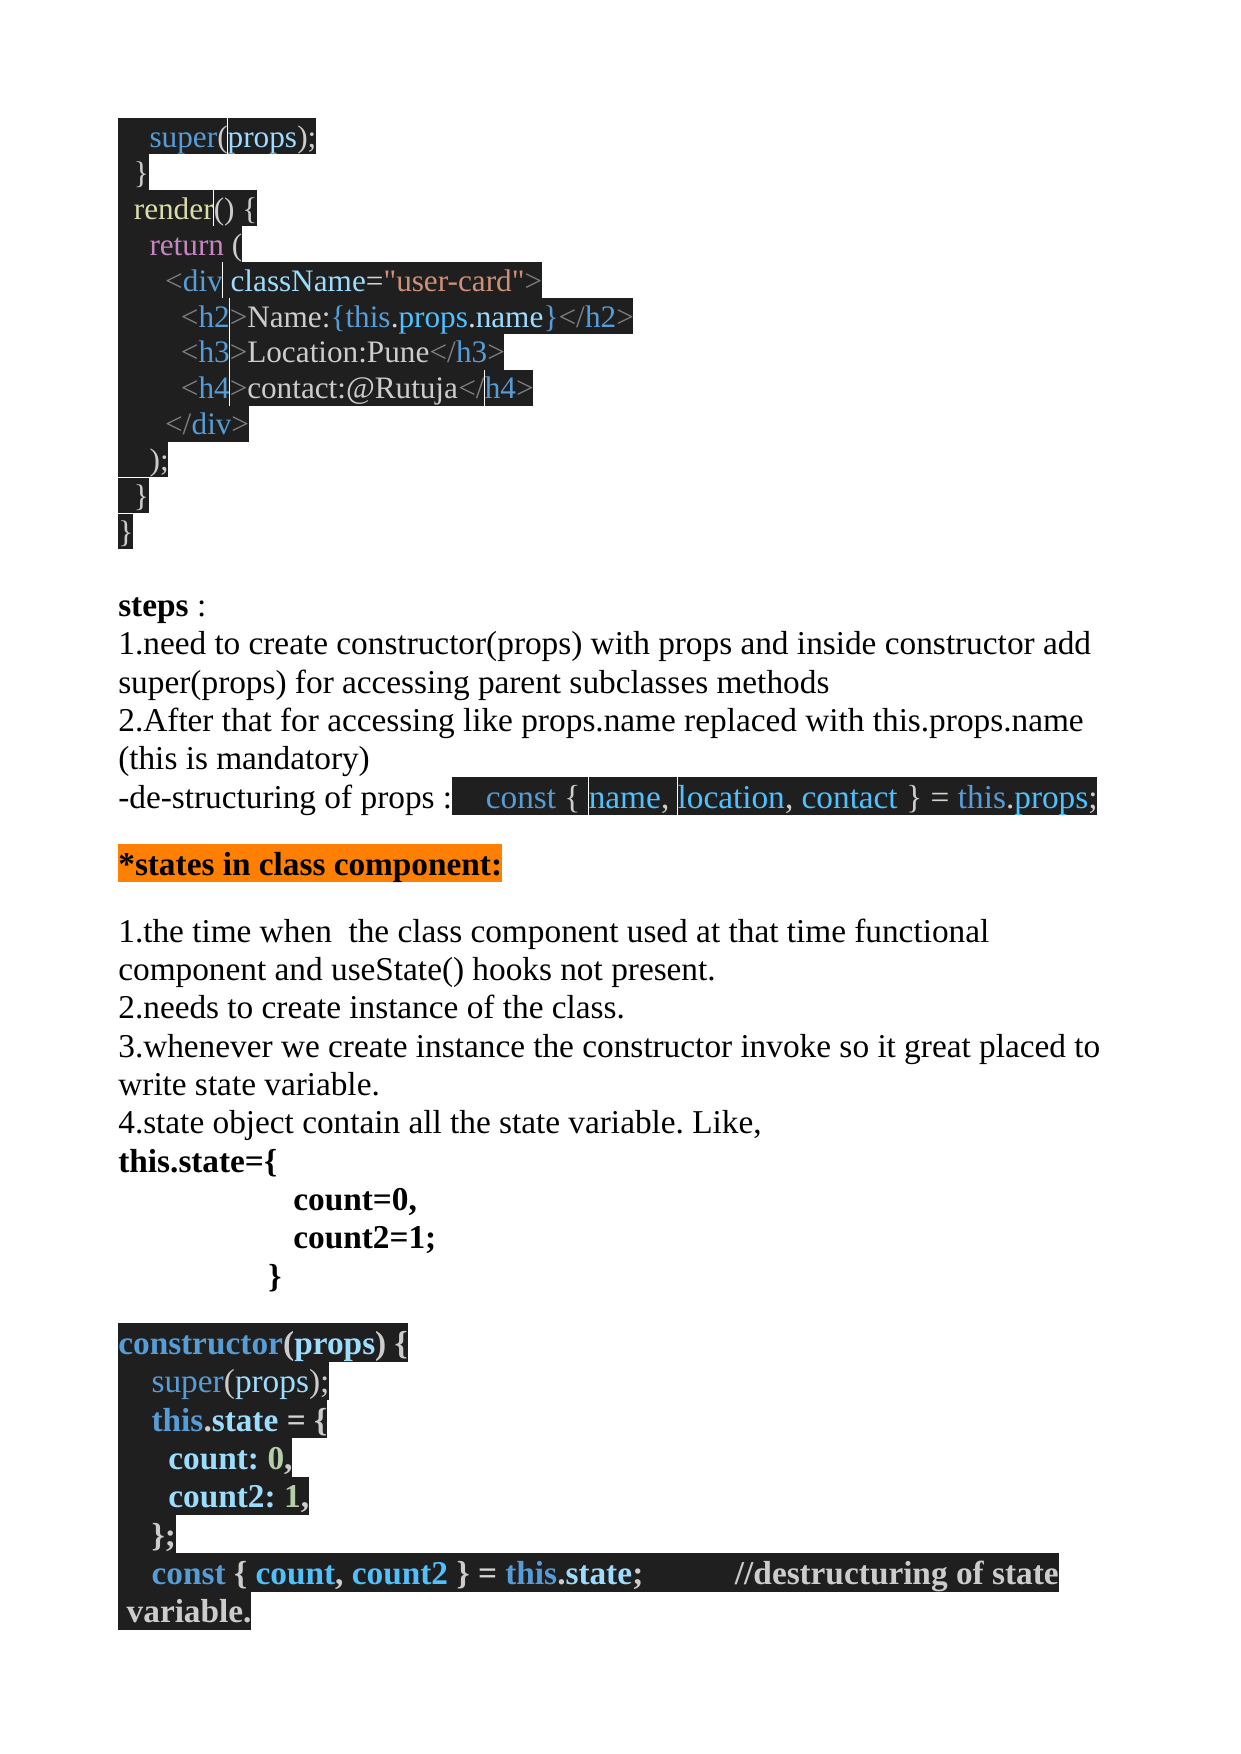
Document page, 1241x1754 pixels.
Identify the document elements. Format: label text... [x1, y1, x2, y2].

text *states in class component: [118, 844, 1122, 882]
text 4.state object contain all the state variable. Like, [118, 1103, 1122, 1141]
text ); [118, 442, 1122, 477]
text return ( [118, 226, 1122, 262]
text } [118, 513, 1122, 549]
text 2.needs to create instance of the class. [118, 988, 1122, 1026]
text } [118, 477, 1122, 513]
text 1.need to create constructor(props) with props and inside constructor add super(props) for accessing parent subclasses methods [118, 624, 1122, 700]
text } [118, 1256, 1122, 1294]
text count2: 1, [118, 1477, 1122, 1515]
text this.state = { [118, 1400, 1122, 1438]
text <h4>contact:@Rutuja</h4> [118, 370, 1122, 406]
text }; [118, 1515, 1122, 1553]
text 2.After that for accessing like props.name replaced with this.props.name (this is mandatory) [118, 700, 1122, 777]
text <h3>Location:Pune</h3> [118, 334, 1122, 370]
text 3.whenever we create instance the constructor invoke so it great placed to write state variable. [118, 1026, 1122, 1103]
text variable. [118, 1592, 1122, 1630]
text count: 0, [118, 1438, 1122, 1477]
text -de-structuring of props : const { name, location, contact } = this.props; [118, 777, 1122, 815]
text count=0, [118, 1179, 1122, 1218]
text <div className="user-card"> [118, 262, 1122, 298]
text steps : [118, 585, 1122, 624]
text 1.the time when the class component used at that time functional component and useState() hooks not present. [118, 911, 1122, 988]
text super(props); [118, 118, 1122, 154]
text </div> [118, 406, 1122, 442]
text render() { [118, 190, 1122, 226]
text super(props); [118, 1362, 1122, 1400]
text this.state={ [118, 1141, 1122, 1179]
text const { count, count2 } = this.state; //destructuring of state [118, 1553, 1122, 1592]
text constructor(props) { [118, 1323, 1122, 1362]
text count2=1; [118, 1218, 1122, 1256]
text } [118, 154, 1122, 190]
text <h2>Name:{this.props.name}</h2> [118, 298, 1122, 334]
